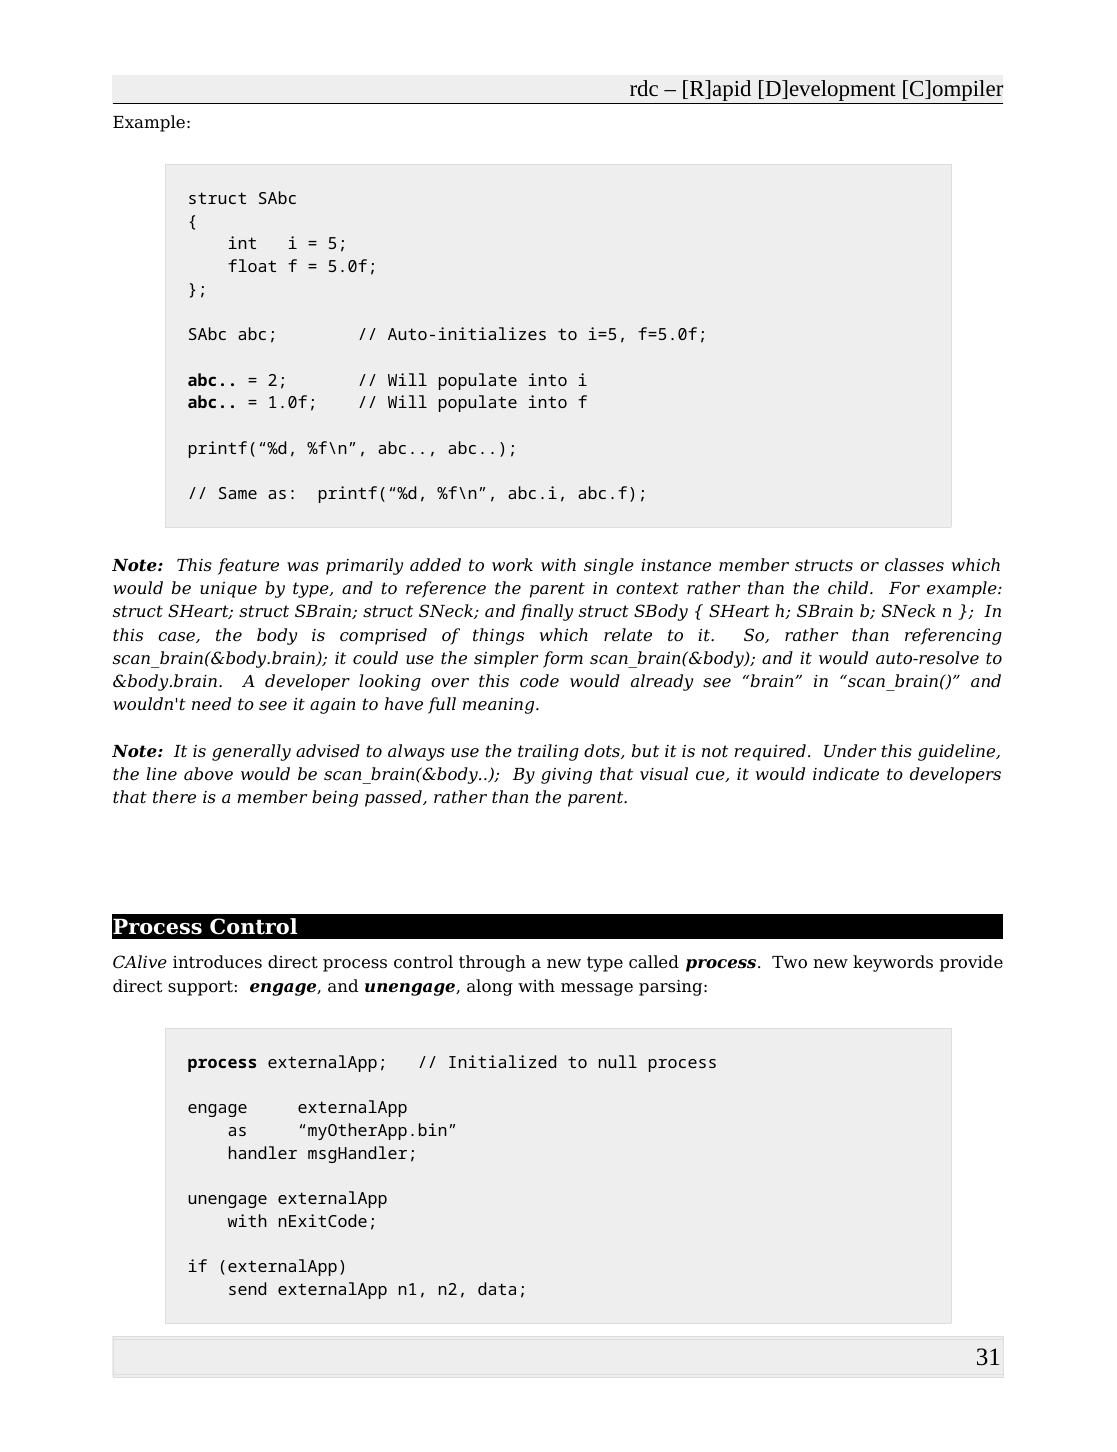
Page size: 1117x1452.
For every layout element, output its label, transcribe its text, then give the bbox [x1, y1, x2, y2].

subtitle Process Control [112, 914, 1003, 939]
text struct SAbc { int i = 5; float f = 5.0f; }; SAbc abc; // Auto-initializes to i=5, f=5.0f; abc.. = 2; // Will populate into i abc.. = 1.0f; // Will populate into f printf(“%d, %f\n”, abc.., abc..); // Same as: printf(“%d, %f\n”, abc.i, abc.f); [166, 165, 951, 527]
text process externalApp; // Initialized to null process engage externalApp as “myOtherApp.bin” handler msgHandler; unengage externalApp with nExitCode; if (externalApp) send externalApp n1, n2, data; [166, 1029, 951, 1323]
text CAlive introduces direct process control through a new type called process. Two new keywords provide direct support: engage, and unengage, along with message parsing: [112, 953, 1003, 996]
text Example: [112, 112, 1003, 132]
text Note: This feature was primarily added to work with single instance member structs or classes which would be unique by type, and to reference the parent in context rather than the child. For example: struct SHeart; struct SBrain; struct SNeck; and finally struct SBody { SHeart h; SBrain b; SNeck n }; In this case, the body is comprised of things which relate to it. So, rather than referencing scan_brain(&body.brain); it could use the simpler form scan_brain(&body); and it would auto-resolve to &body.brain. A developer looking over this code would already see “brain” in “scan_brain()” and wouldn't need to see it again to have full meaning. Note: It is generally advised to always use the trailing dots, but it is not required. Under this guideline, the line above would be scan_brain(&body..); By giving that visual cue, it would indicate to developers that there is a member being passed, rather than the parent. [112, 556, 1003, 808]
